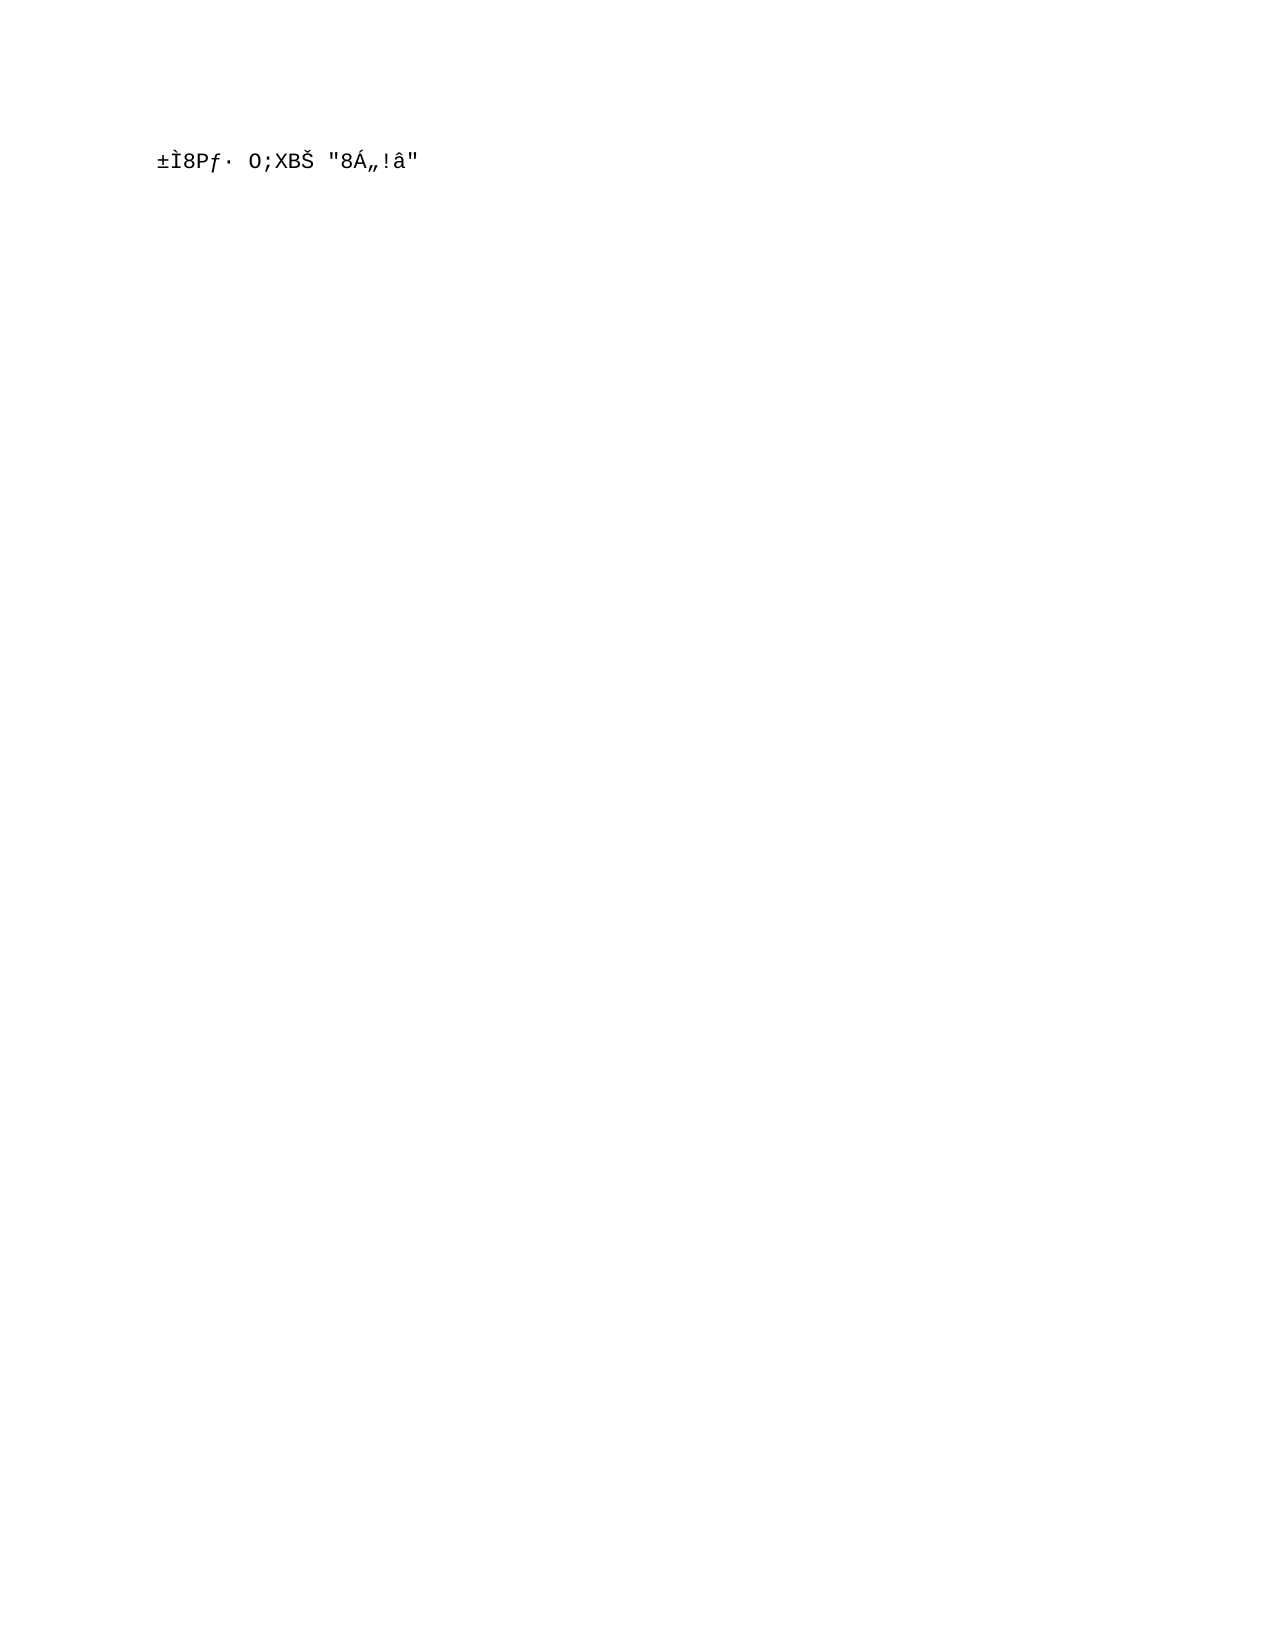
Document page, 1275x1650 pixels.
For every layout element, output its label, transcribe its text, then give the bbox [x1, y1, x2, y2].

text ±Ì8Pƒ· O;XBŠ "8Á„!â" [156, 150, 1118, 175]
